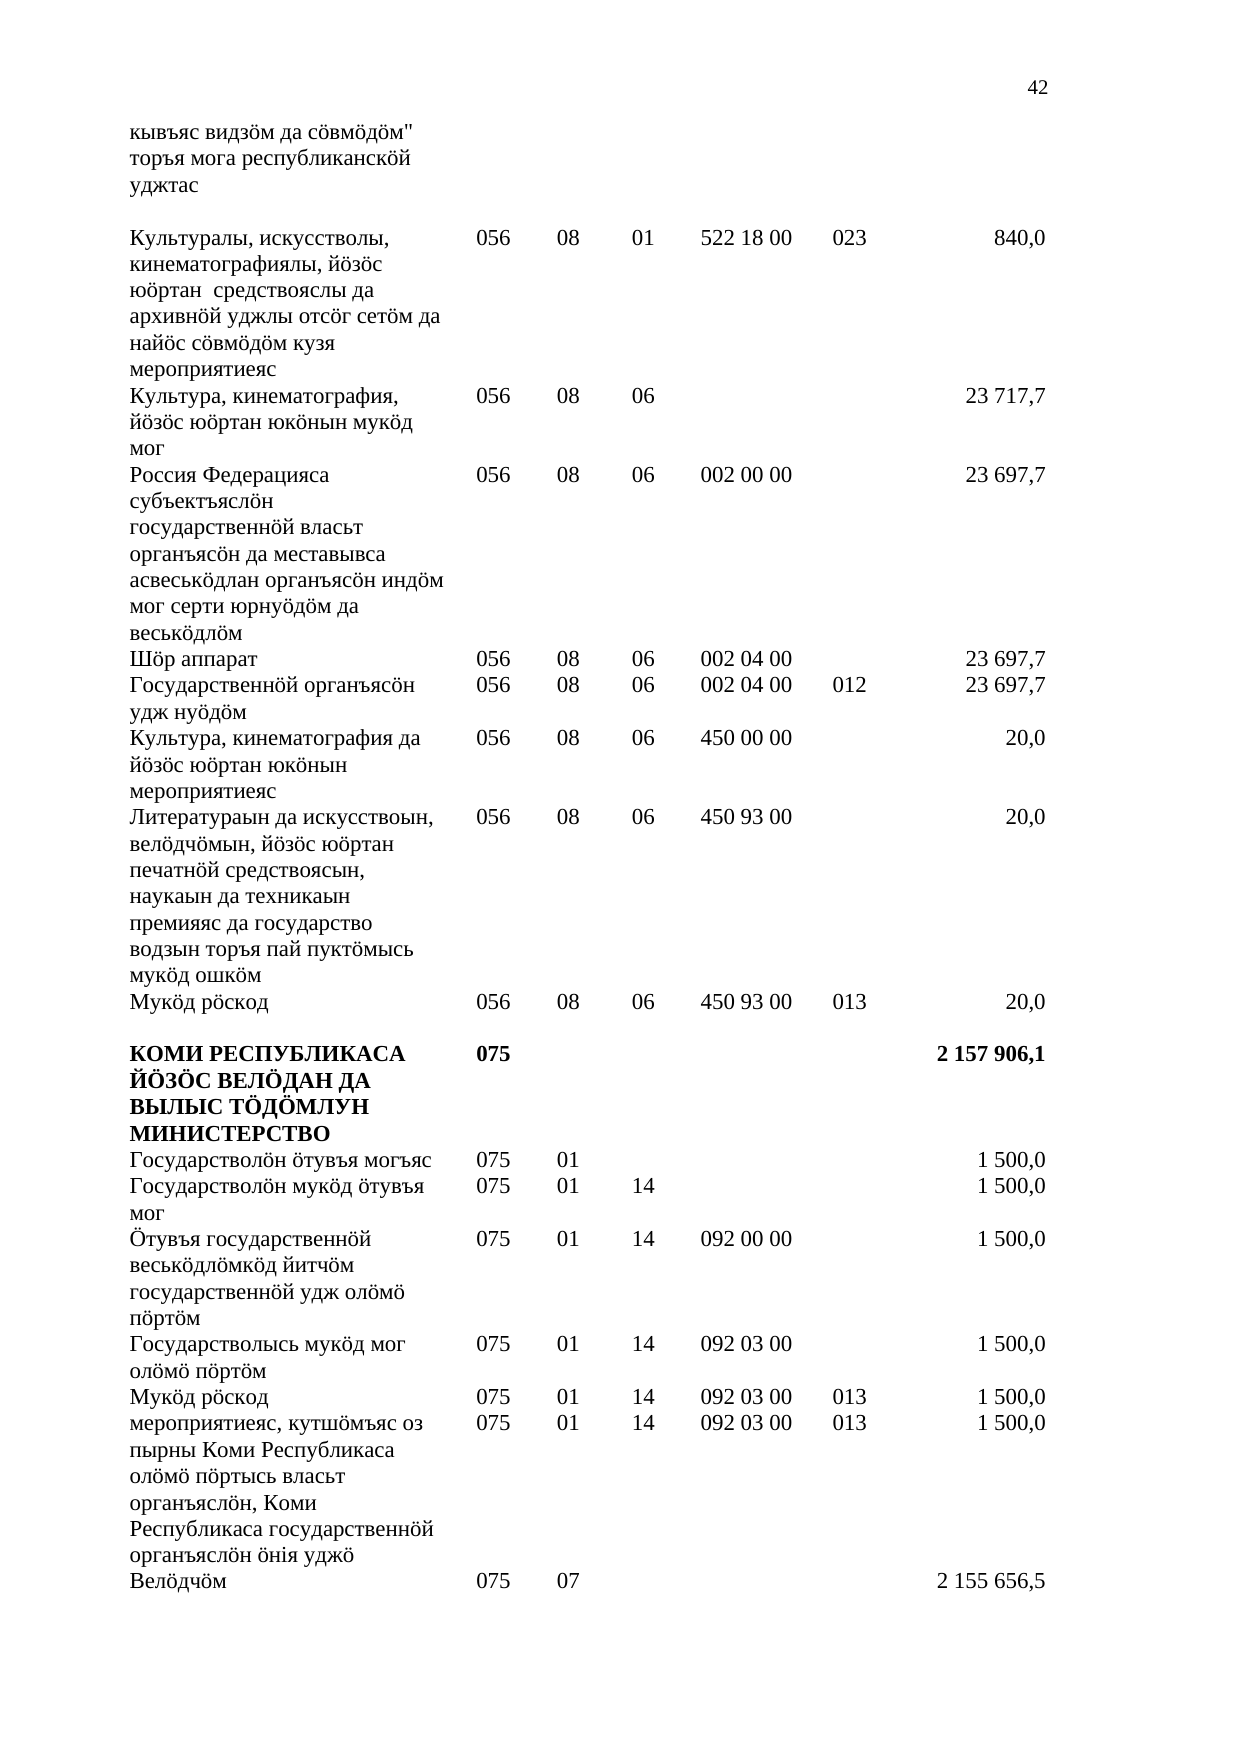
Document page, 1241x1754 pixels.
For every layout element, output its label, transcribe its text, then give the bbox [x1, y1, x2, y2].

table_cell 522 18 00 [681, 224, 812, 382]
table_cell [456, 118, 531, 223]
table_cell [812, 1146, 887, 1172]
table_cell 07 [531, 1568, 606, 1594]
table_cell 075 [456, 1410, 531, 1568]
table_cell 01 [531, 1146, 606, 1172]
table_cell [1057, 1172, 1113, 1225]
table_cell [606, 1041, 681, 1146]
table_cell 450 00 00 [681, 724, 812, 803]
table_cell [812, 1225, 887, 1330]
table_cell 01 [606, 224, 681, 382]
table_cell [1057, 1225, 1113, 1330]
table_cell [1057, 224, 1113, 382]
table_cell 06 [606, 672, 681, 724]
table_cell 075 [456, 1568, 531, 1594]
table_cell [812, 382, 887, 461]
table_cell 08 [531, 724, 606, 803]
table_cell 14 [606, 1330, 681, 1383]
table_cell Культура, кинематография да йöзöс юöртан юкöнын мероприятиеяс [118, 724, 456, 803]
table_cell [1057, 1330, 1113, 1383]
table_cell 06 [606, 645, 681, 672]
table_cell Государстволысь мукöд мог олöмö пöртöм [118, 1330, 456, 1383]
table_cell 14 [606, 1410, 681, 1568]
table_cell 01 [531, 1225, 606, 1330]
table_cell 002 04 00 [681, 645, 812, 672]
table_cell 08 [531, 461, 606, 645]
table_cell кывъяс видзöм да сöвмöдöм" торъя мога республиканскöй уджтас [118, 118, 456, 223]
table_cell 01 [531, 1383, 606, 1409]
table_cell Государстволöн мукöд öтувъя мог [118, 1172, 456, 1225]
table_cell 06 [606, 988, 681, 1014]
table_cell 075 [456, 1383, 531, 1409]
table_cell [681, 1146, 812, 1172]
table_cell [812, 1568, 887, 1594]
table_cell 20,0 [887, 988, 1057, 1014]
table_cell 08 [531, 803, 606, 988]
table_cell [606, 118, 681, 223]
table_cell 075 [456, 1330, 531, 1383]
table_cell 06 [606, 803, 681, 988]
table_cell [812, 1172, 887, 1225]
table_cell 01 [531, 1172, 606, 1225]
table_cell [887, 118, 1057, 223]
table_cell [681, 1172, 812, 1225]
table_cell 2 155 656,5 [887, 1568, 1057, 1594]
table_cell Шöр аппарат [118, 645, 456, 672]
table_cell 013 [812, 1383, 887, 1409]
table_cell [812, 803, 887, 988]
table_cell [1057, 461, 1113, 645]
table_cell 1 500,0 [887, 1410, 1057, 1568]
table_cell 002 04 00 [681, 672, 812, 724]
table_cell 002 00 00 [681, 461, 812, 645]
table_cell [1057, 1410, 1113, 1568]
table_cell 06 [606, 724, 681, 803]
table_cell 075 [456, 1041, 531, 1146]
table_cell [1057, 1014, 1113, 1041]
table_cell 06 [606, 461, 681, 645]
table_cell [1057, 1568, 1113, 1594]
table_cell 450 93 00 [681, 803, 812, 988]
table_cell [1057, 118, 1113, 223]
table_cell 06 [606, 382, 681, 461]
table_cell Культура, кинематография, йöзöс юöртан юкöнын мукöд мог [118, 382, 456, 461]
table_cell 840,0 [887, 224, 1057, 382]
table_cell Велöдчöм [118, 1568, 456, 1594]
table_cell 056 [456, 724, 531, 803]
table_cell 01 [531, 1410, 606, 1568]
table_cell 1 500,0 [887, 1330, 1057, 1383]
table_cell [531, 1014, 606, 1041]
table_cell 092 03 00 [681, 1410, 812, 1568]
table_cell 1 500,0 [887, 1225, 1057, 1330]
table_cell 08 [531, 988, 606, 1014]
table_cell [606, 1146, 681, 1172]
table_cell Государственнöй органъясöн удж нуöдöм [118, 672, 456, 724]
table_cell [1057, 672, 1113, 724]
table_cell 08 [531, 382, 606, 461]
table_cell Культуралы, искусстволы, кинематографиялы, йöзöс юöртан средствояслы да архивнöй уджлы отсöг сетöм да найöс сöвмöдöм кузя мероприятиеяс [118, 224, 456, 382]
table_cell [531, 1041, 606, 1146]
table_cell [887, 1014, 1057, 1041]
table_cell [1057, 1383, 1113, 1409]
table_cell 013 [812, 1410, 887, 1568]
table_cell мероприятиеяс, кутшöмъяс оз пырны Коми Республикаса олöмö пöртысь власьт органъяслöн, Коми Республикаса государственнöй органъяслöн öнiя уджö [118, 1410, 456, 1568]
table_cell [812, 724, 887, 803]
table_cell 20,0 [887, 724, 1057, 803]
table_cell [531, 118, 606, 223]
table_cell 056 [456, 382, 531, 461]
table_cell 023 [812, 224, 887, 382]
table_cell 092 03 00 [681, 1330, 812, 1383]
table_cell Мукöд рöскод [118, 988, 456, 1014]
table_cell [681, 118, 812, 223]
table_cell [606, 1014, 681, 1041]
table_cell Литератураын да искусствоын, велöдчöмын, йöзöс юöртан печатнöй средствоясын, наукаын да техникаын премияяс да государство водзын торъя пай пуктöмысь мукöд ошкöм [118, 803, 456, 988]
table_cell [812, 1041, 887, 1146]
table_cell 08 [531, 645, 606, 672]
table_cell [456, 1014, 531, 1041]
table_cell [812, 118, 887, 223]
table_cell [681, 1568, 812, 1594]
table_cell 14 [606, 1383, 681, 1409]
table_cell [681, 1041, 812, 1146]
table_cell [812, 645, 887, 672]
table_cell [1057, 1146, 1113, 1172]
table_cell 075 [456, 1172, 531, 1225]
table_cell [681, 382, 812, 461]
table_cell 092 03 00 [681, 1383, 812, 1409]
table_cell Государстволöн öтувъя могъяс [118, 1146, 456, 1172]
table_cell 1 500,0 [887, 1383, 1057, 1409]
table_cell [812, 461, 887, 645]
table_cell Öтувъя государственнöй веськöдлöмкöд йитчöм государственнöй удж олöмö пöртöм [118, 1225, 456, 1330]
table_cell [1057, 382, 1113, 461]
table_cell 1 500,0 [887, 1172, 1057, 1225]
table_cell [681, 1014, 812, 1041]
table_cell 075 [456, 1146, 531, 1172]
table_cell 23 717,7 [887, 382, 1057, 461]
table_cell 23 697,7 [887, 645, 1057, 672]
table_cell [118, 1014, 456, 1041]
table_cell [606, 1568, 681, 1594]
table_cell 056 [456, 672, 531, 724]
table_cell 056 [456, 645, 531, 672]
table_cell [812, 1014, 887, 1041]
table_cell 23 697,7 [887, 461, 1057, 645]
table_cell [1057, 1041, 1113, 1146]
table_cell 056 [456, 988, 531, 1014]
table_cell 20,0 [887, 803, 1057, 988]
table_cell 2 157 906,1 [887, 1041, 1057, 1146]
table_cell [1057, 988, 1113, 1014]
table_cell 092 00 00 [681, 1225, 812, 1330]
table_cell [1057, 803, 1113, 988]
table_cell 450 93 00 [681, 988, 812, 1014]
table_cell 08 [531, 672, 606, 724]
table_cell 1 500,0 [887, 1146, 1057, 1172]
table_cell 08 [531, 224, 606, 382]
table_cell 056 [456, 224, 531, 382]
table_cell [1057, 724, 1113, 803]
table_cell 075 [456, 1225, 531, 1330]
table_cell 01 [531, 1330, 606, 1383]
table_cell 013 [812, 988, 887, 1014]
table_cell Россия Федерацияса субъектъяслöн государственнöй власьт органъясöн да меставывса асвеськöдлан органъясöн индöм мог серти юрнуöдöм да веськöдлöм [118, 461, 456, 645]
table_cell 14 [606, 1172, 681, 1225]
table_cell 14 [606, 1225, 681, 1330]
table_cell 012 [812, 672, 887, 724]
table_cell [812, 1330, 887, 1383]
table_cell [1057, 645, 1113, 672]
table_cell 056 [456, 803, 531, 988]
table_cell Мукöд рöскод [118, 1383, 456, 1409]
table_cell 056 [456, 461, 531, 645]
table_cell 23 697,7 [887, 672, 1057, 724]
table_cell КОМИ РЕСПУБЛИКАСА ЙÖЗÖС ВЕЛÖДАН ДА ВЫЛЫС ТÖДÖМЛУН МИНИСТЕРСТВО [118, 1041, 456, 1146]
